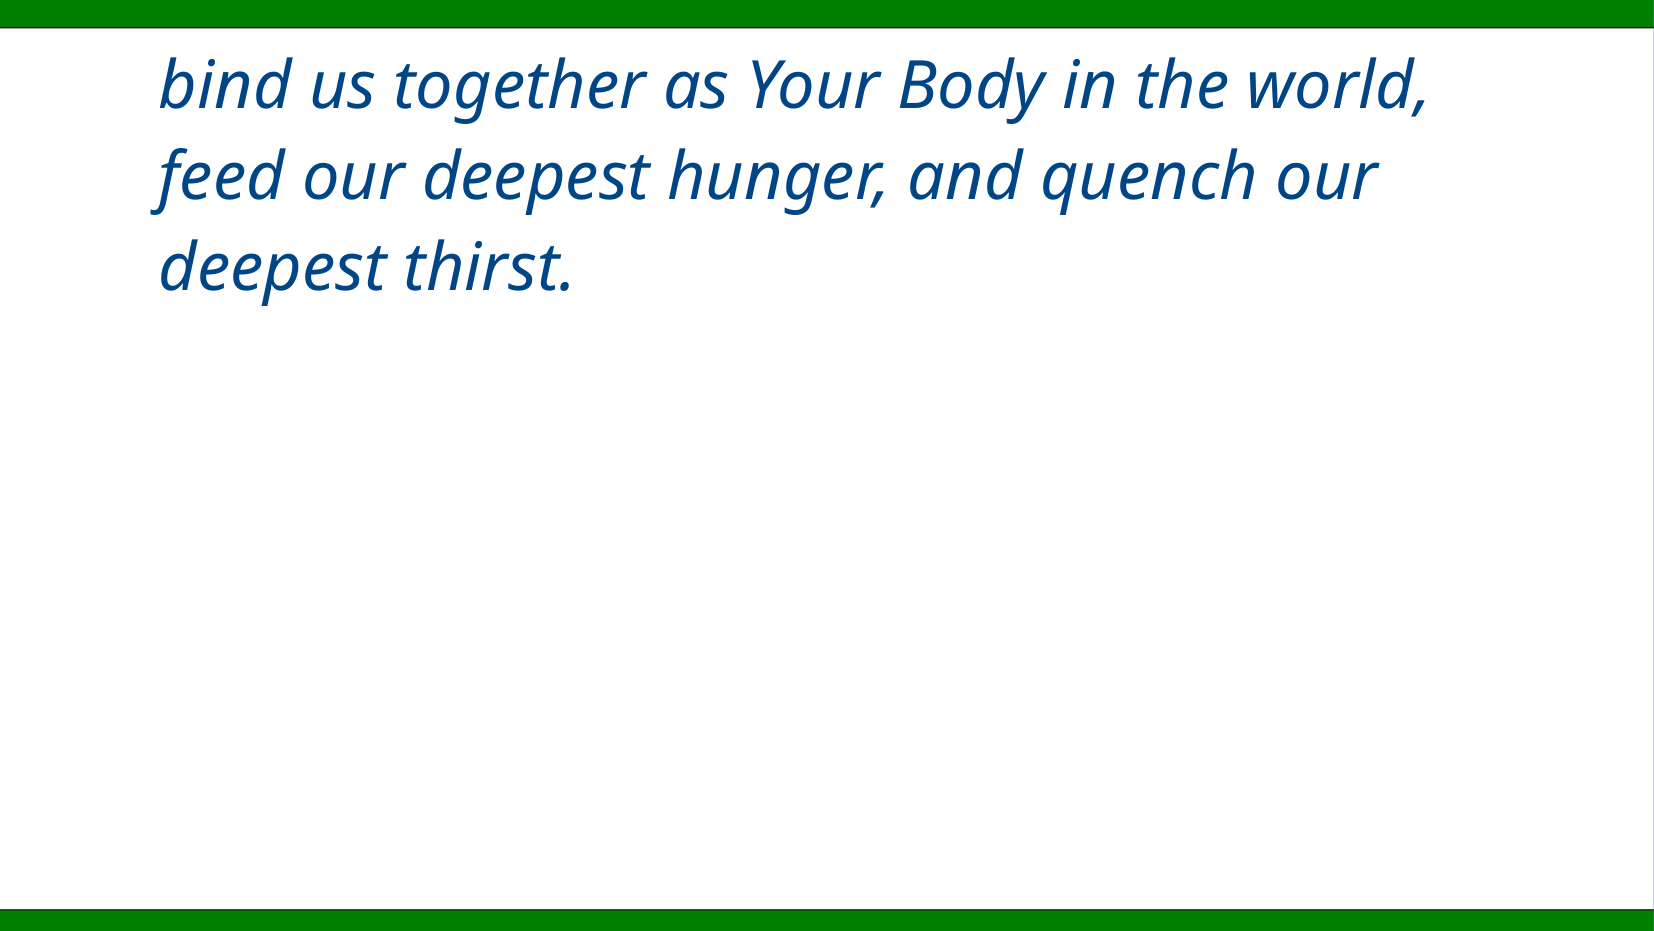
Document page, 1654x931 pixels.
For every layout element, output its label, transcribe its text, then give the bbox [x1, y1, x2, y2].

text_box bind us together as Your Body in the world, feed our deepest hunger, and quench our deepest thirst. [75, 30, 1561, 312]
picture [0, 0, 1654, 931]
